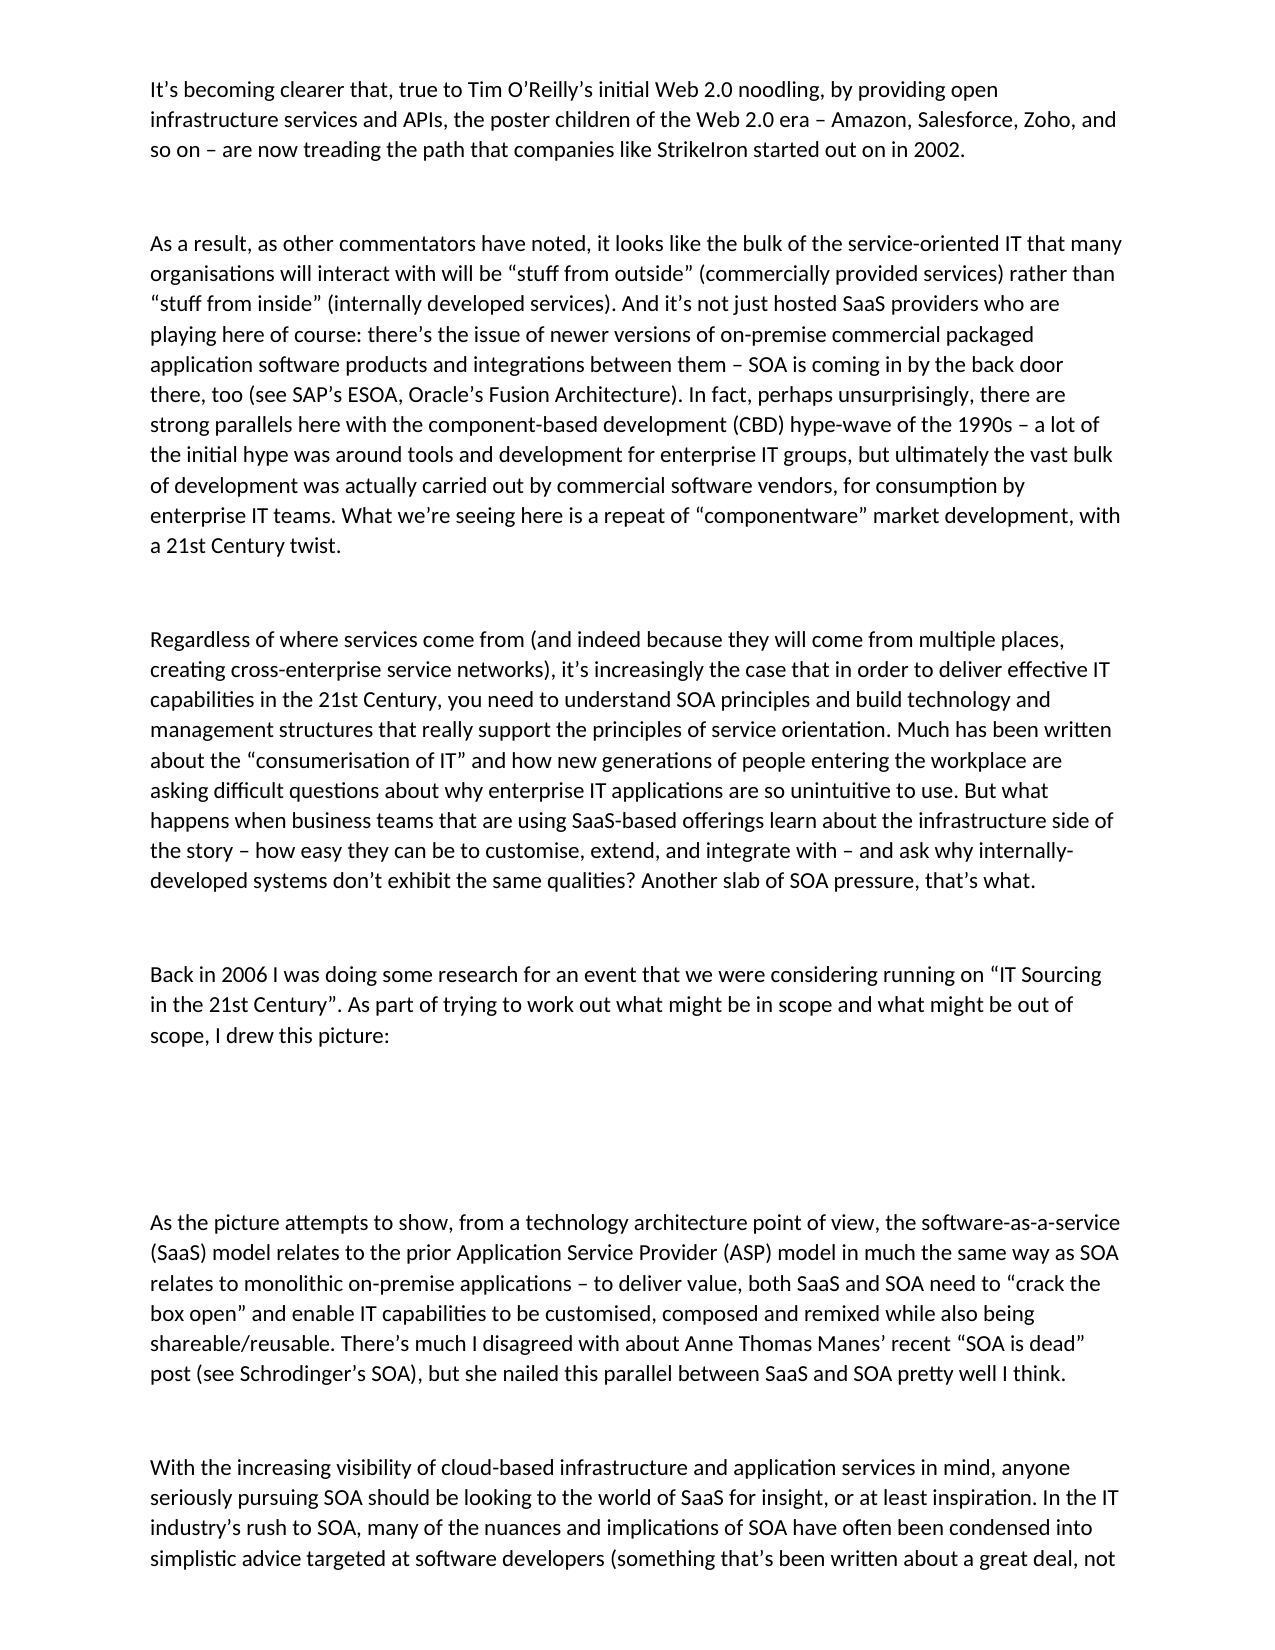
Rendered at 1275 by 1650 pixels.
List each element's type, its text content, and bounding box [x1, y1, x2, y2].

text Back in 2006 I was doing some research for an event that we were considering running on “IT Sourcing in the 21st Century”. As part of trying to work out what might be in scope and what might be out of scope, I drew this picture: [150, 960, 1125, 1049]
text Regardless of where services come from (and indeed because they will come from multiple places, creating cross-enterprise service networks), it’s increasingly the case that in order to deliver effective IT capabilities in the 21st Century, you need to understand SOA principles and build technology and management structures that really support the principles of service orientation. Much has been written about the “consumerisation of IT” and how new generations of people entering the workplace are asking difficult questions about why enterprise IT applications are so unintuitive to use. But what happens when business teams that are using SaaS-based offerings learn about the infrastructure side of the story – how easy they can be to customise, extend, and integrate with – and ask why internally-developed systems don’t exhibit the same qualities? Another slab of SOA pressure, that’s what. [150, 625, 1125, 895]
text As the picture attempts to show, from a technology architecture point of view, the software-as-a-service (SaaS) model relates to the prior Application Service Provider (ASP) model in much the same way as SOA relates to monolithic on-premise applications – to deliver value, both SaaS and SOA need to “crack the box open” and enable IT capabilities to be customised, composed and remixed while also being shareable/reusable. There’s much I disagreed with about Anne Thomas Manes’ recent “SOA is dead” post (see Schrodinger’s SOA), but she nailed this parallel between SaaS and SOA pretty well I think. [150, 1208, 1125, 1387]
text It’s becoming clearer that, true to Tim O’Reilly’s initial Web 2.0 noodling, by providing open infrastructure services and APIs, the poster children of the Web 2.0 era – Amazon, Salesforce, Zoho, and so on – are now treading the path that companies like StrikeIron started out on in 2002. [150, 75, 1125, 163]
text With the increasing visibility of cloud-based infrastructure and application services in mind, anyone seriously pursuing SOA should be looking to the world of SaaS for insight, or at least inspiration. In the IT industry’s rush to SOA, many of the nuances and implications of SOA have often been condensed into simplistic advice targeted at software developers (something that’s been written about a great deal, not [150, 1453, 1125, 1572]
text As a result, as other commentators have noted, it looks like the bulk of the service-oriented IT that many organisations will interact with will be “stuff from outside” (commercially provided services) rather than “stuff from inside” (internally developed services). And it’s not just hosted SaaS providers who are playing here of course: there’s the issue of newer versions of on-premise commercial packaged application software products and integrations between them – SOA is coming in by the back door there, too (see SAP’s ESOA, Oracle’s Fusion Architecture). In fact, perhaps unsurprisingly, there are strong parallels here with the component-based development (CBD) hype-wave of the 1990s – a lot of the initial hype was around tools and development for enterprise IT groups, but ultimately the vast bulk of development was actually carried out by commercial software vendors, for consumption by enterprise IT teams. What we’re seeing here is a repeat of “componentware” market development, with a 21st Century twist. [150, 229, 1125, 559]
